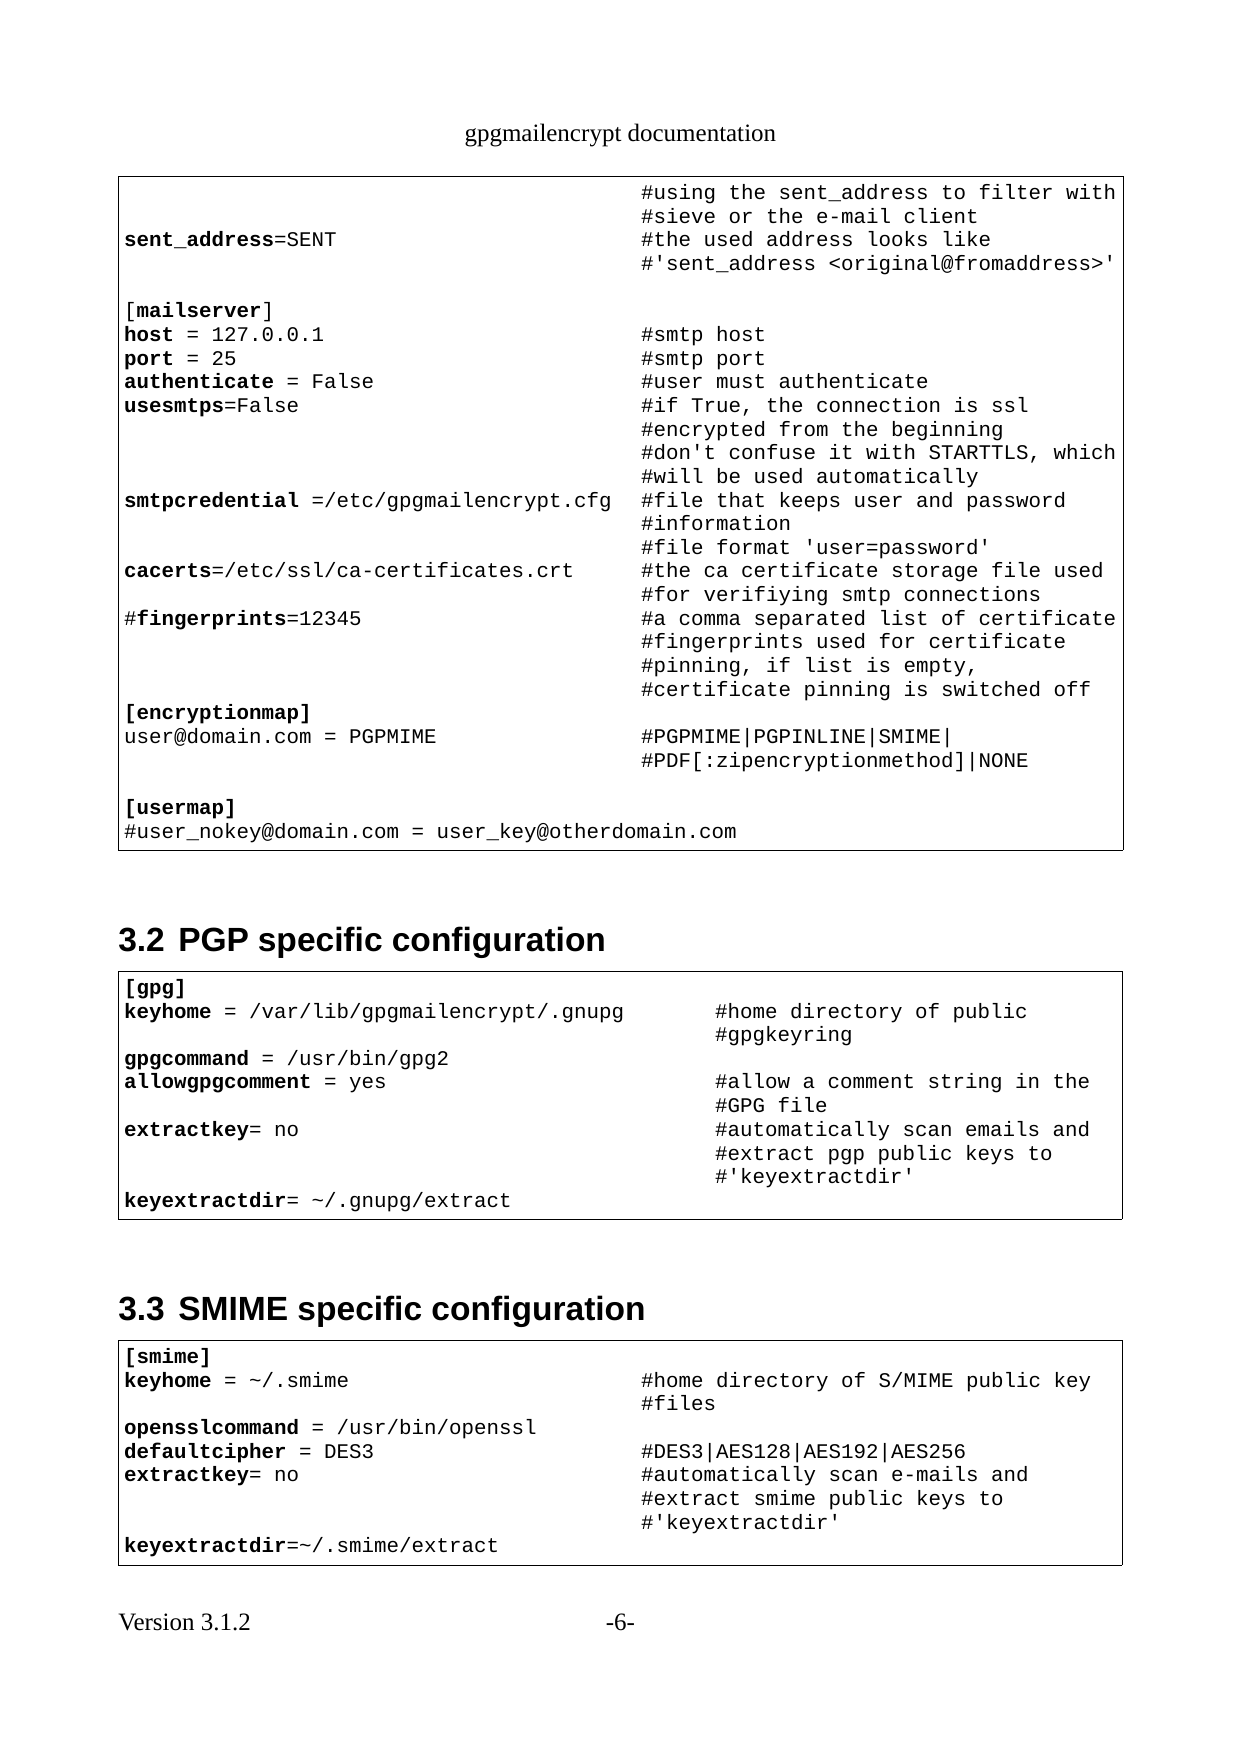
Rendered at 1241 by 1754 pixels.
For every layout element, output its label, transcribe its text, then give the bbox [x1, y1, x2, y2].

table_header #using the sent_address to filter with #sieve or the e-mail client sent_address=SENT #the used address looks like #'sent_address <original@fromaddress>' [mailserver] host = 127.0.0.1 #smtp host port = 25 #smtp port authenticate = False #user must authenticate usesmtps=False #if True, the connection is ssl #encrypted from the beginning #don't confuse it with STARTTLS, which #will be used automatically smtpcredential =/etc/gpgmailencrypt.cfg #file that keeps user and password #information #file format 'user=password' cacerts=/etc/ssl/ca-certificates.crt #the ca certificate storage file used #for verifiying smtp connections #fingerprints=12345 #a comma separated list of certificate #fingerprints used for certificate #pinning, if list is empty, #certificate pinning is switched off [encryptionmap] user@domain.com = PGPMIME #PGPMIME|PGPINLINE|SMIME| #PDF[:zipencryptionmethod]|NONE [usermap] #user_nokey@domain.com = user_key@otherdomain.com [119, 177, 1123, 850]
table_header [smime] keyhome = ~/.smime #home directory of S/MIME public key #files opensslcommand = /usr/bin/openssl defaultcipher = DES3 #DES3|AES128|AES192|AES256 extractkey= no #automatically scan e-mails and #extract smime public keys to #'keyextractdir' keyextractdir=~/.smime/extract [119, 1341, 1122, 1565]
subtitle SMIME specific configuration [118, 1289, 1122, 1328]
table_header [gpg] keyhome = /var/lib/gpgmailencrypt/.gnupg #home directory of public #gpgkeyring gpgcommand = /usr/bin/gpg2 allowgpgcomment = yes #allow a comment string in the #GPG file extractkey= no #automatically scan emails and #extract pgp public keys to #'keyextractdir' keyextractdir= ~/.gnupg/extract [119, 972, 1122, 1219]
subtitle PGP specific configuration [118, 920, 1122, 959]
